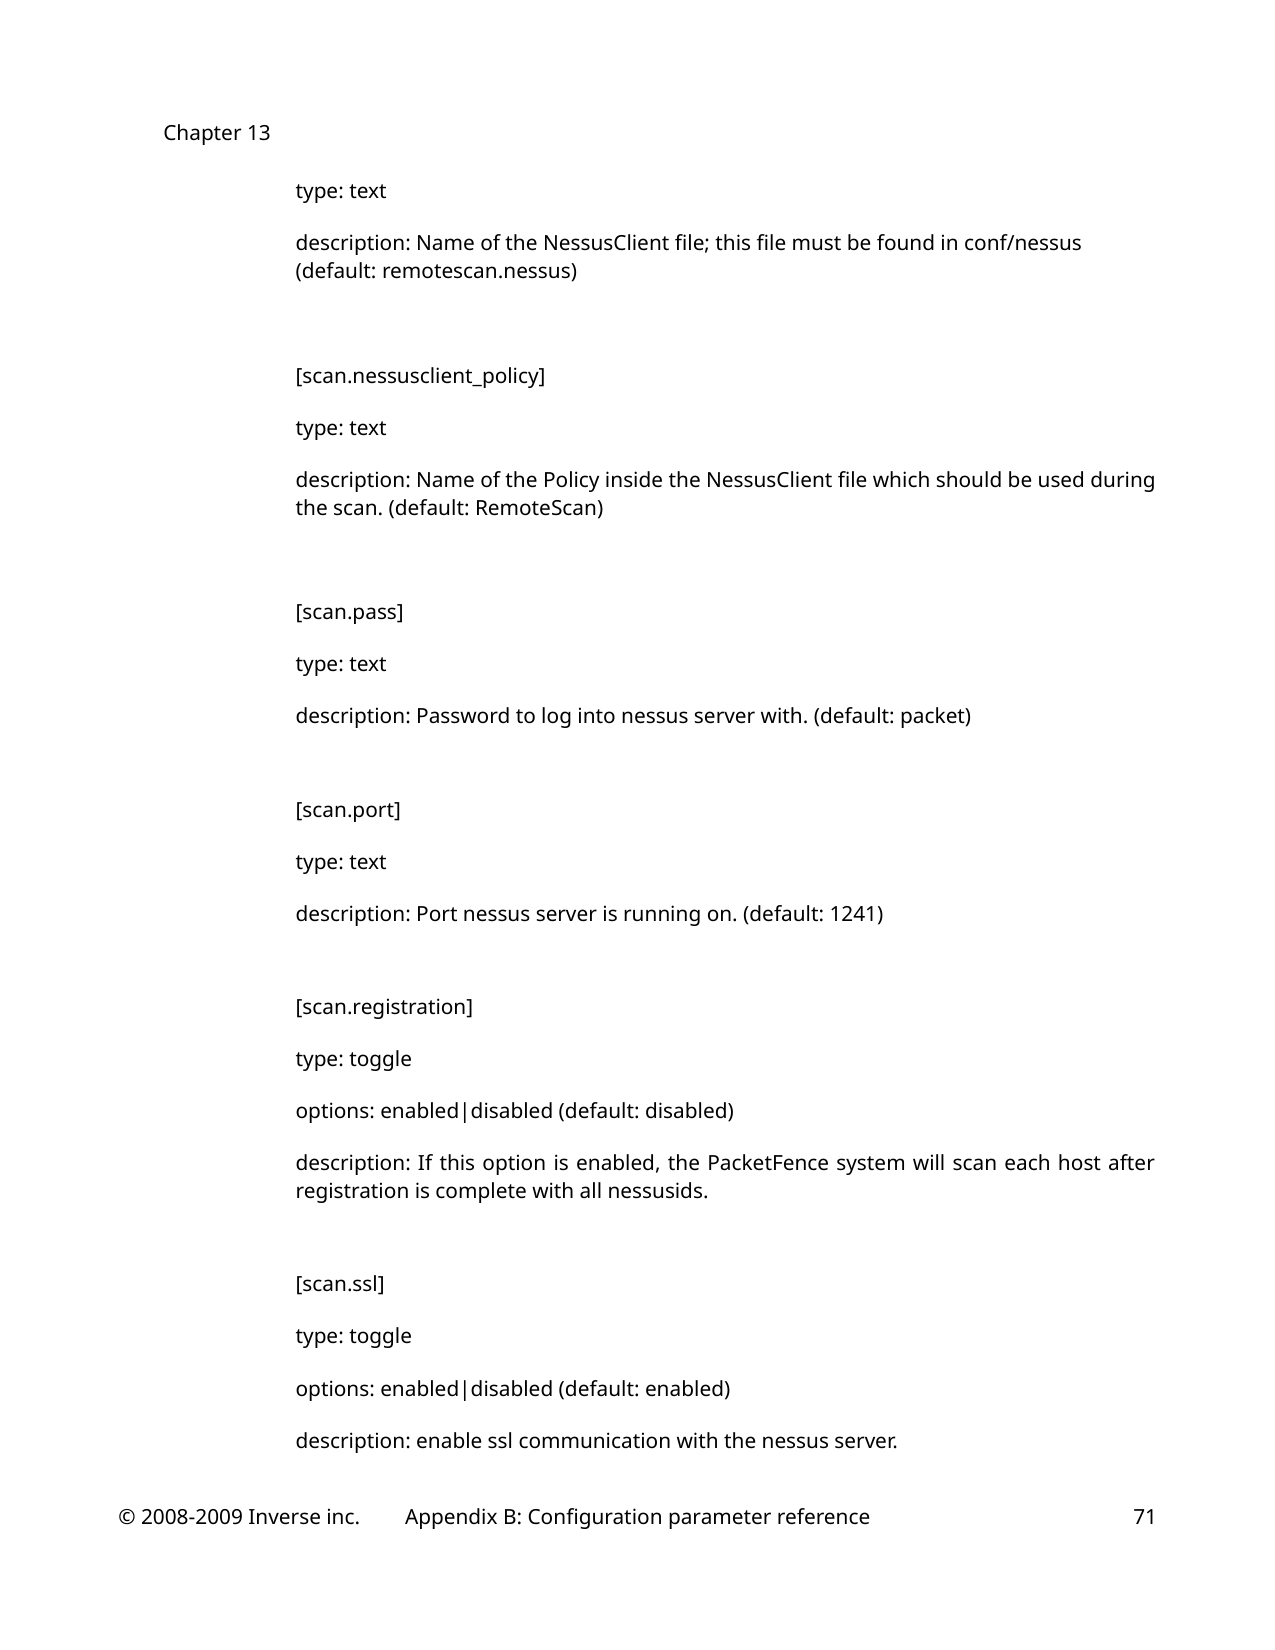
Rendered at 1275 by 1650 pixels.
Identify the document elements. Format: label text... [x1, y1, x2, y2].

text [scan.port] [295, 795, 1157, 823]
text type: text [295, 176, 1157, 204]
text description: Name of the NessusClient file; this file must be found in conf/nessus (default: remotescan.nessus) [295, 228, 1157, 285]
text [scan.pass] [295, 597, 1157, 626]
text [scan.ssl] [295, 1269, 1157, 1298]
text type: text [295, 649, 1157, 678]
text options: enabled|disabled (default: disabled) [295, 1096, 1157, 1124]
text description: Password to log into nessus server with. (default: packet) [295, 702, 1157, 730]
text description: Name of the Policy inside the NessusClient file which should be used during the scan. (default: RemoteScan) [295, 465, 1157, 522]
text [scan.registration] [295, 992, 1157, 1020]
text [scan.nessusclient_policy] [295, 361, 1157, 389]
text description: Port nessus server is running on. (default: 1241) [295, 899, 1157, 927]
text type: text [295, 413, 1157, 441]
text description: enable ssl communication with the nessus server. [295, 1426, 1157, 1454]
text description: If this option is enabled, the PacketFence system will scan each host after registration is complete with all nessusids. [295, 1148, 1157, 1205]
text type: toggle [295, 1322, 1157, 1350]
text options: enabled|disabled (default: enabled) [295, 1374, 1157, 1402]
text type: text [295, 847, 1157, 875]
text type: toggle [295, 1044, 1157, 1072]
